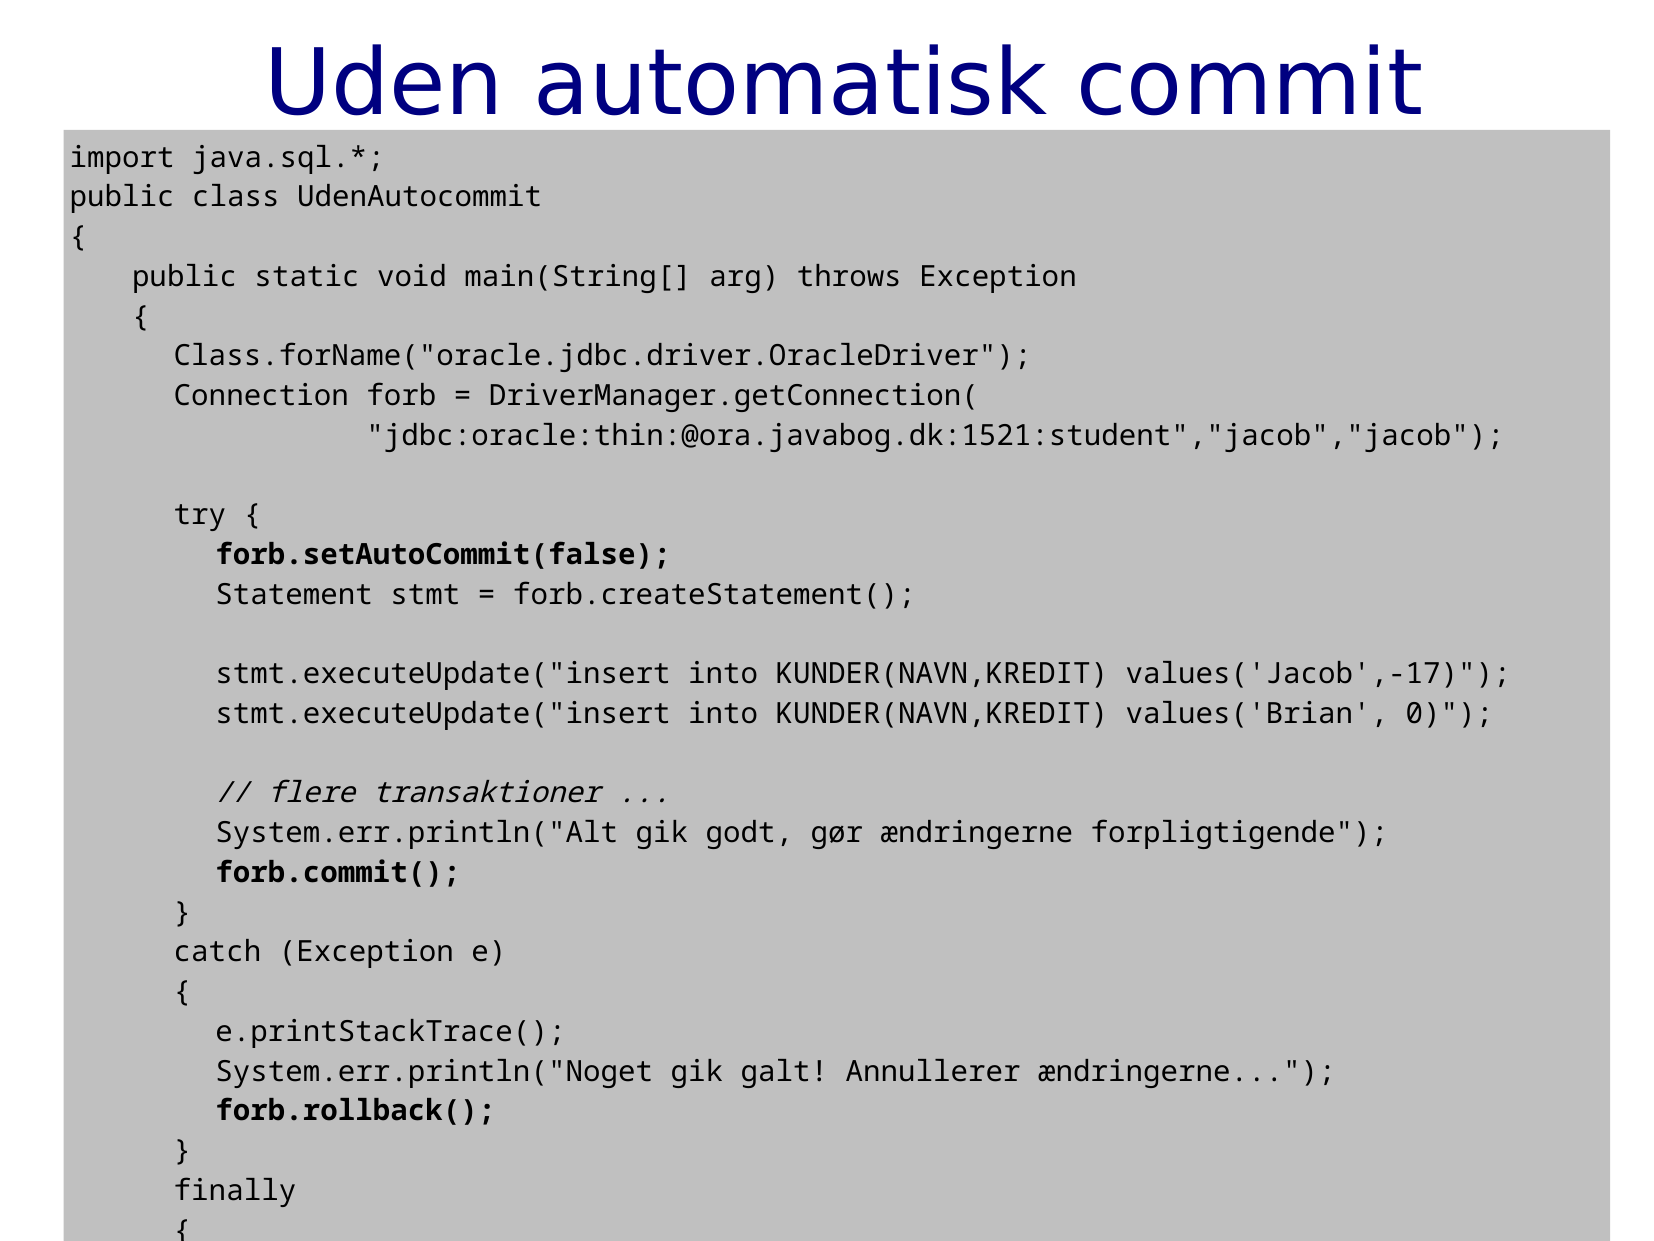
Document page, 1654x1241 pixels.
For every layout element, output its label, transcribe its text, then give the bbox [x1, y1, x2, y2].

text_box import java.sql.*; public class UdenAutocommit { public static void main(String[] arg) throws Exception { Class.forName("oracle.jdbc.driver.OracleDriver"); Connection forb = DriverManager.getConnection( "jdbc:oracle:thin:@ora.javabog.dk:1521:student","jacob","jacob"); try { forb.setAutoCommit(false); Statement stmt = forb.createStatement(); stmt.executeUpdate("insert into KUNDER(NAVN,KREDIT) values('Jacob',-17)"); stmt.executeUpdate("insert into KUNDER(NAVN,KREDIT) values('Brian', 0)"); // flere transaktioner ... System.err.println("Alt gik godt, gør ændringerne forpligtigende"); forb.commit(); } catch (Exception e) { e.printStackTrace(); System.err.println("Noget gik galt! Annullerer ændringerne..."); forb.rollback(); } finally { // Husk at sætte auto-commit tilbage, af hensyn til andre transaktioner forb.setAutoCommit(true); } } } [63, 129, 1611, 1241]
title Uden automatisk commit [156, 0, 1534, 129]
